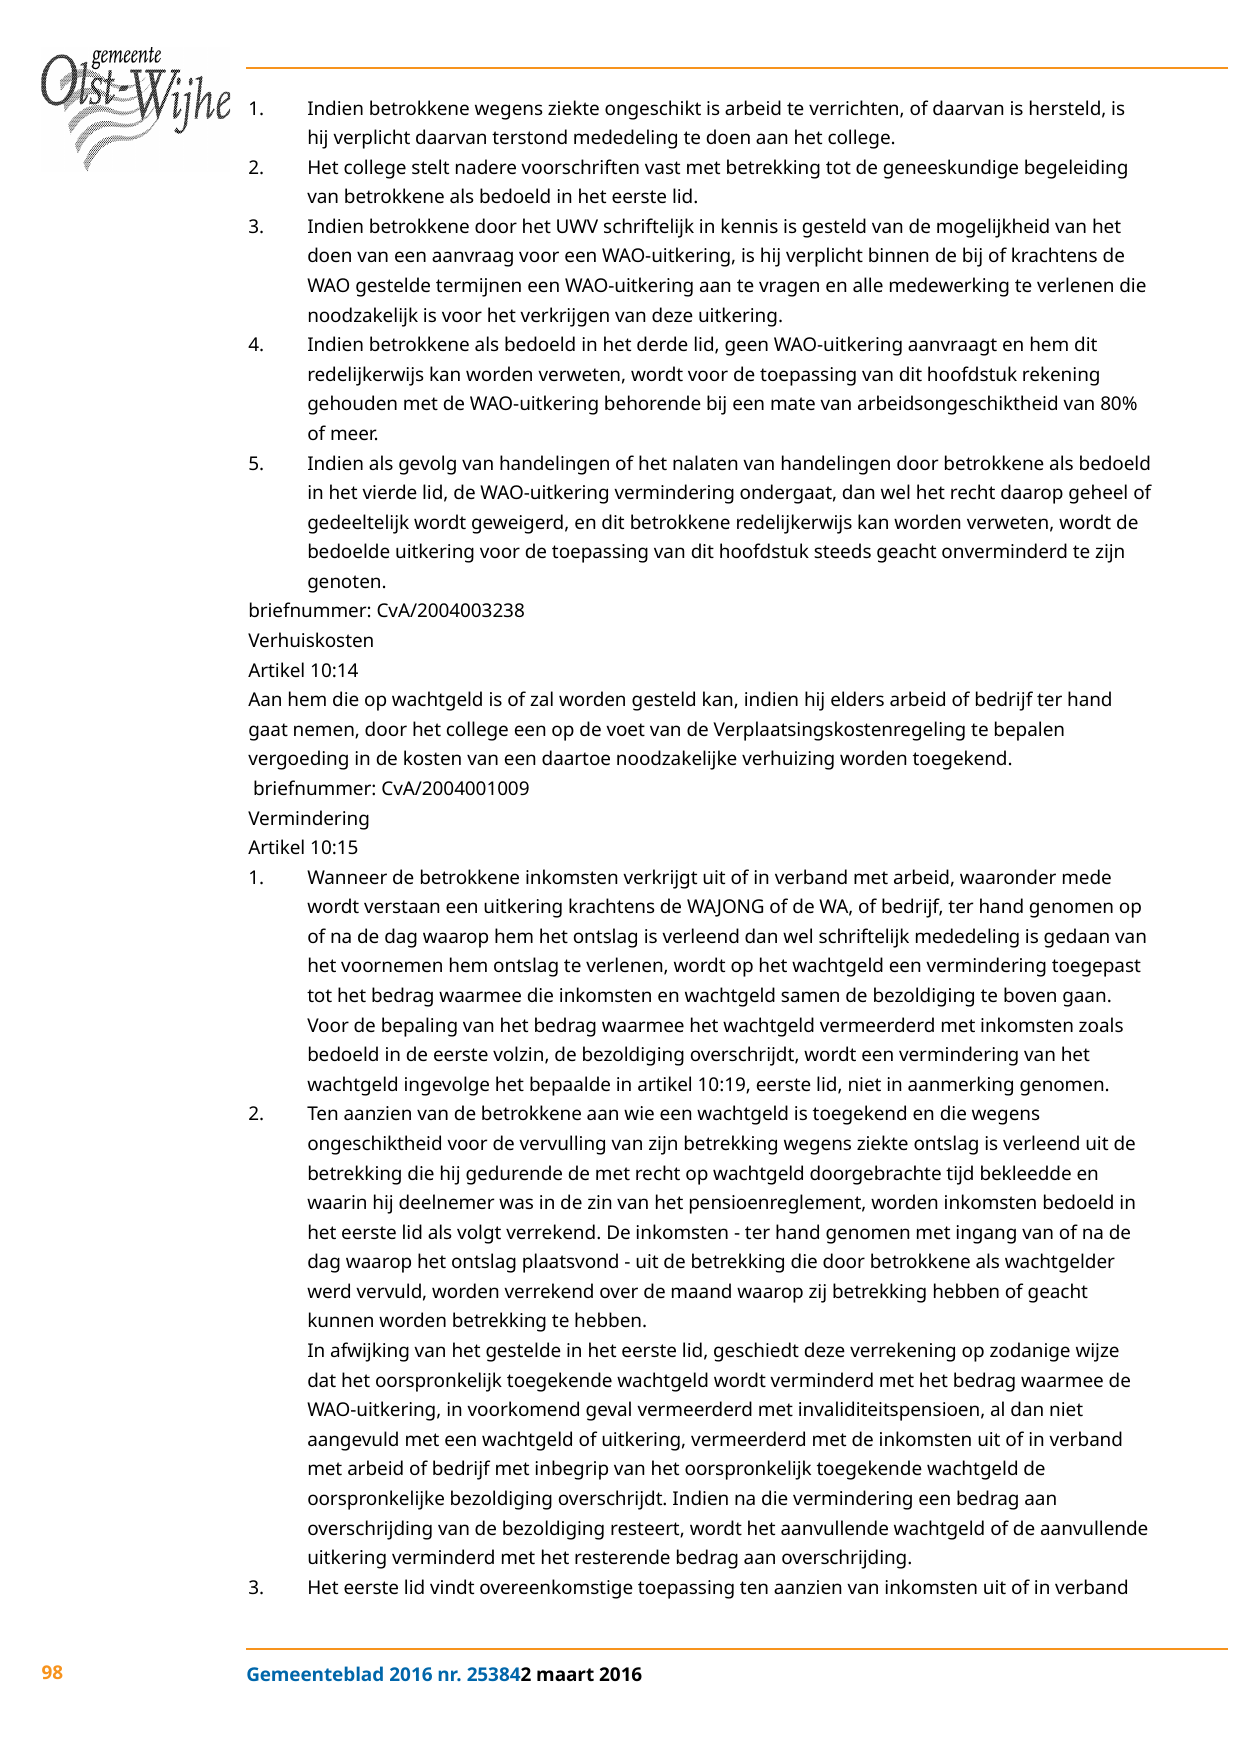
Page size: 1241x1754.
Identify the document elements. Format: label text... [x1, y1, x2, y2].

list Indien als gevolg van handelingen of het nalaten van handelingen door betrokkene als bedoeld in het vierde lid, de WAO-uitkering vermindering ondergaat, dan wel het recht daarop geheel of gedeeltelijk wordt geweigerd, en dit betrokkene redelijkerwijs kan worden verweten, wordt de bedoelde uitkering voor de toepassing van dit hoofdstuk steeds geacht onverminderd te zijn genoten. [248, 450, 1152, 594]
list Indien betrokkene door het UWV schriftelijk in kennis is gesteld van de mogelijkheid van het doen van een aanvraag voor een WAO-uitkering, is hij verplicht binnen de bij of krachtens de WAO gestelde termijnen een WAO-uitkering aan te vragen en alle medewerking te verlenen die noodzakelijk is voor het verkrijgen van deze uitkering. [248, 213, 1152, 328]
text Artikel 10:14 [248, 657, 1152, 683]
list Het eerste lid vindt overeenkomstige toepassing ten aanzien van inkomsten uit of in verband [248, 1574, 1152, 1600]
list Ten aanzien van de betrokkene aan wie een wachtgeld is toegekend en die wegens ongeschiktheid voor de vervulling van zijn betrekking wegens ziekte ontslag is verleend uit de betrekking die hij gedurende de met recht op wachtgeld doorgebrachte tijd bekleedde en waarin hij deelnemer was in de zin van het pensioenreglement, worden inkomsten bedoeld in het eerste lid als volgt verrekend. De inkomsten - ter hand genomen met ingang van of na de dag waarop het ontslag plaatsvond - uit de betrekking die door betrokkene als wachtgelder werd vervuld, worden verrekend over de maand waarop zij betrekking hebben of geacht kunnen worden betrekking te hebben. [248, 1101, 1152, 1333]
text Artikel 10:15 [248, 834, 1152, 860]
text briefnummer: CvA/2004001009 [248, 775, 1152, 801]
text Verhuiskosten [248, 627, 1152, 653]
list Het college stelt nadere voorschriften vast met betrekking tot de geneeskundige begeleiding van betrokkene als bedoeld in het eerste lid. [248, 154, 1152, 209]
list Wanneer de betrokkene inkomsten verkrijgt uit of in verband met arbeid, waaronder mede wordt verstaan een uitkering krachtens de WAJONG of de WA, of bedrijf, ter hand genomen op of na de dag waarop hem het ontslag is verleend dan wel schriftelijk mededeling is gedaan van het voornemen hem ontslag te verlenen, wordt op het wachtgeld een vermindering toegepast tot het bedrag waarmee die inkomsten en wachtgeld samen de bezoldiging te boven gaan. Voor de bepaling van het bedrag waarmee het wachtgeld vermeerderd met inkomsten zoals bedoeld in de eerste volzin, de bezoldiging overschrijdt, wordt een vermindering van het wachtgeld ingevolge het bepaalde in artikel 10:19, eerste lid, niet in aanmerking genomen. [248, 864, 1152, 1097]
picture [41, 47, 231, 172]
list Indien betrokkene wegens ziekte ongeschikt is arbeid te verrichten, of daarvan is hersteld, is hij verplicht daarvan terstond mededeling te doen aan het college. [248, 95, 1152, 150]
text Vermindering [248, 805, 1152, 831]
text Aan hem die op wachtgeld is of zal worden gesteld kan, indien hij elders arbeid of bedrijf ter hand gaat nemen, door het college een op de voet van de Verplaatsingskostenregeling te bepalen vergoeding in de kosten van een daartoe noodzakelijke verhuizing worden toegekend. [248, 686, 1152, 771]
list Indien betrokkene als bedoeld in het derde lid, geen WAO-uitkering aanvraagt en hem dit redelijkerwijs kan worden verweten, wordt voor de toepassing van dit hoofdstuk rekening gehouden met de WAO-uitkering behorende bij een mate van arbeidsongeschiktheid van 80% of meer. [248, 331, 1152, 446]
text briefnummer: CvA/2004003238 [248, 598, 1152, 623]
list In afwijking van het gestelde in het eerste lid, geschiedt deze verrekening op zodanige wijze dat het oorspronkelijk toegekende wachtgeld wordt verminderd met het bedrag waarmee de WAO-uitkering, in voorkomend geval vermeerderd met invaliditeitspensioen, al dan niet aangevuld met een wachtgeld of uitkering, vermeerderd met de inkomsten uit of in verband met arbeid of bedrijf met inbegrip van het oorspronkelijk toegekende wachtgeld de oorspronkelijke bezoldiging overschrijdt. Indien na die vermindering een bedrag aan overschrijding van de bezoldiging resteert, wordt het aanvullende wachtgeld of de aanvullende uitkering verminderd met het resterende bedrag aan overschrijding. [248, 1337, 1152, 1570]
